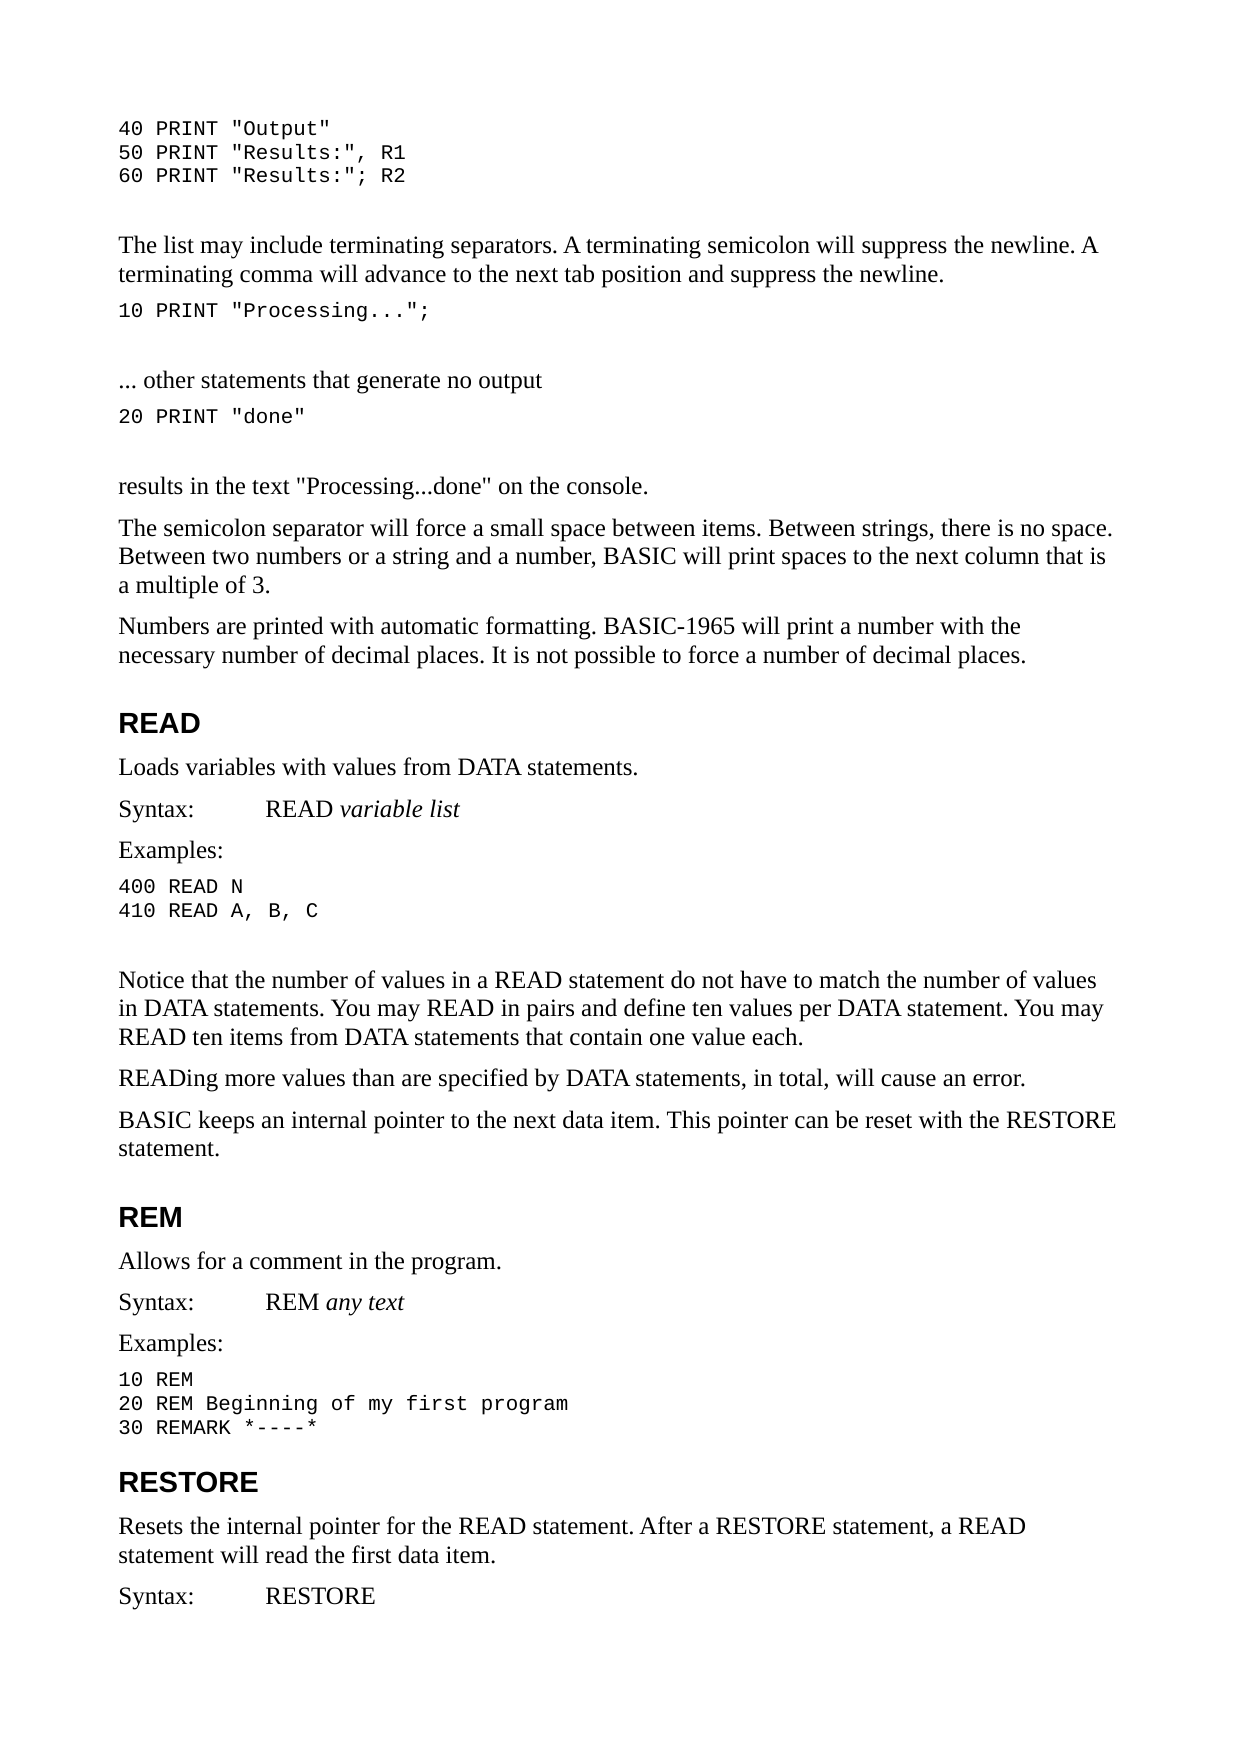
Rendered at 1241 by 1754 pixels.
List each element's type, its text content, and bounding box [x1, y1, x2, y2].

text Syntax: REM any text [118, 1287, 1122, 1316]
text 60 PRINT "Results:"; R2 [118, 165, 1122, 189]
text The semicolon separator will force a small space between items. Between strings, there is no space. Between two numbers or a string and a number, BASIC will print spaces to the next column that is a multiple of 3. [118, 513, 1122, 599]
text 410 READ A, B, C [118, 900, 1122, 923]
text ... other statements that generate no output [118, 365, 1122, 394]
text 40 PRINT "Output" [118, 118, 1122, 142]
subtitle RESTORE [118, 1465, 1122, 1499]
text Syntax: READ variable list [118, 794, 1122, 822]
text Allows for a comment in the program. [118, 1246, 1122, 1274]
subtitle READ [118, 706, 1122, 740]
text 10 PRINT "Processing..."; [118, 300, 1122, 324]
text Notice that the number of values in a READ statement do not have to match the number of values in DATA statements. You may READ in pairs and define ten values per DATA statement. You may READ ten items from DATA statements that contain one value each. [118, 965, 1122, 1051]
text 10 REM [118, 1369, 1122, 1393]
text Examples: [118, 835, 1122, 864]
text 400 READ N [118, 876, 1122, 900]
text READing more values than are specified by DATA statements, in total, will cause an error. [118, 1063, 1122, 1092]
text 50 PRINT "Results:", R1 [118, 142, 1122, 165]
text 30 REMARK *----* [118, 1417, 1122, 1440]
text Resets the internal pointer for the READ statement. After a RESTORE statement, a READ statement will read the first data item. [118, 1511, 1122, 1569]
text Numbers are printed with automatic formatting. BASIC-1965 will print a number with the necessary number of decimal places. It is not possible to force a number of decimal places. [118, 611, 1122, 669]
text 20 PRINT "done" [118, 406, 1122, 430]
text BASIC keeps an internal pointer to the next data item. This pointer can be reset with the RESTORE statement. [118, 1105, 1122, 1162]
text results in the text "Processing...done" on the console. [118, 471, 1122, 500]
text Loads variables with values from DATA statements. [118, 752, 1122, 781]
text Syntax: RESTORE [118, 1581, 1122, 1610]
text The list may include terminating separators. A terminating semicolon will suppress the newline. A terminating comma will advance to the next tab position and suppress the newline. [118, 230, 1122, 288]
text Examples: [118, 1328, 1122, 1357]
subtitle REM [118, 1200, 1122, 1233]
text 20 REM Beginning of my first program [118, 1393, 1122, 1417]
